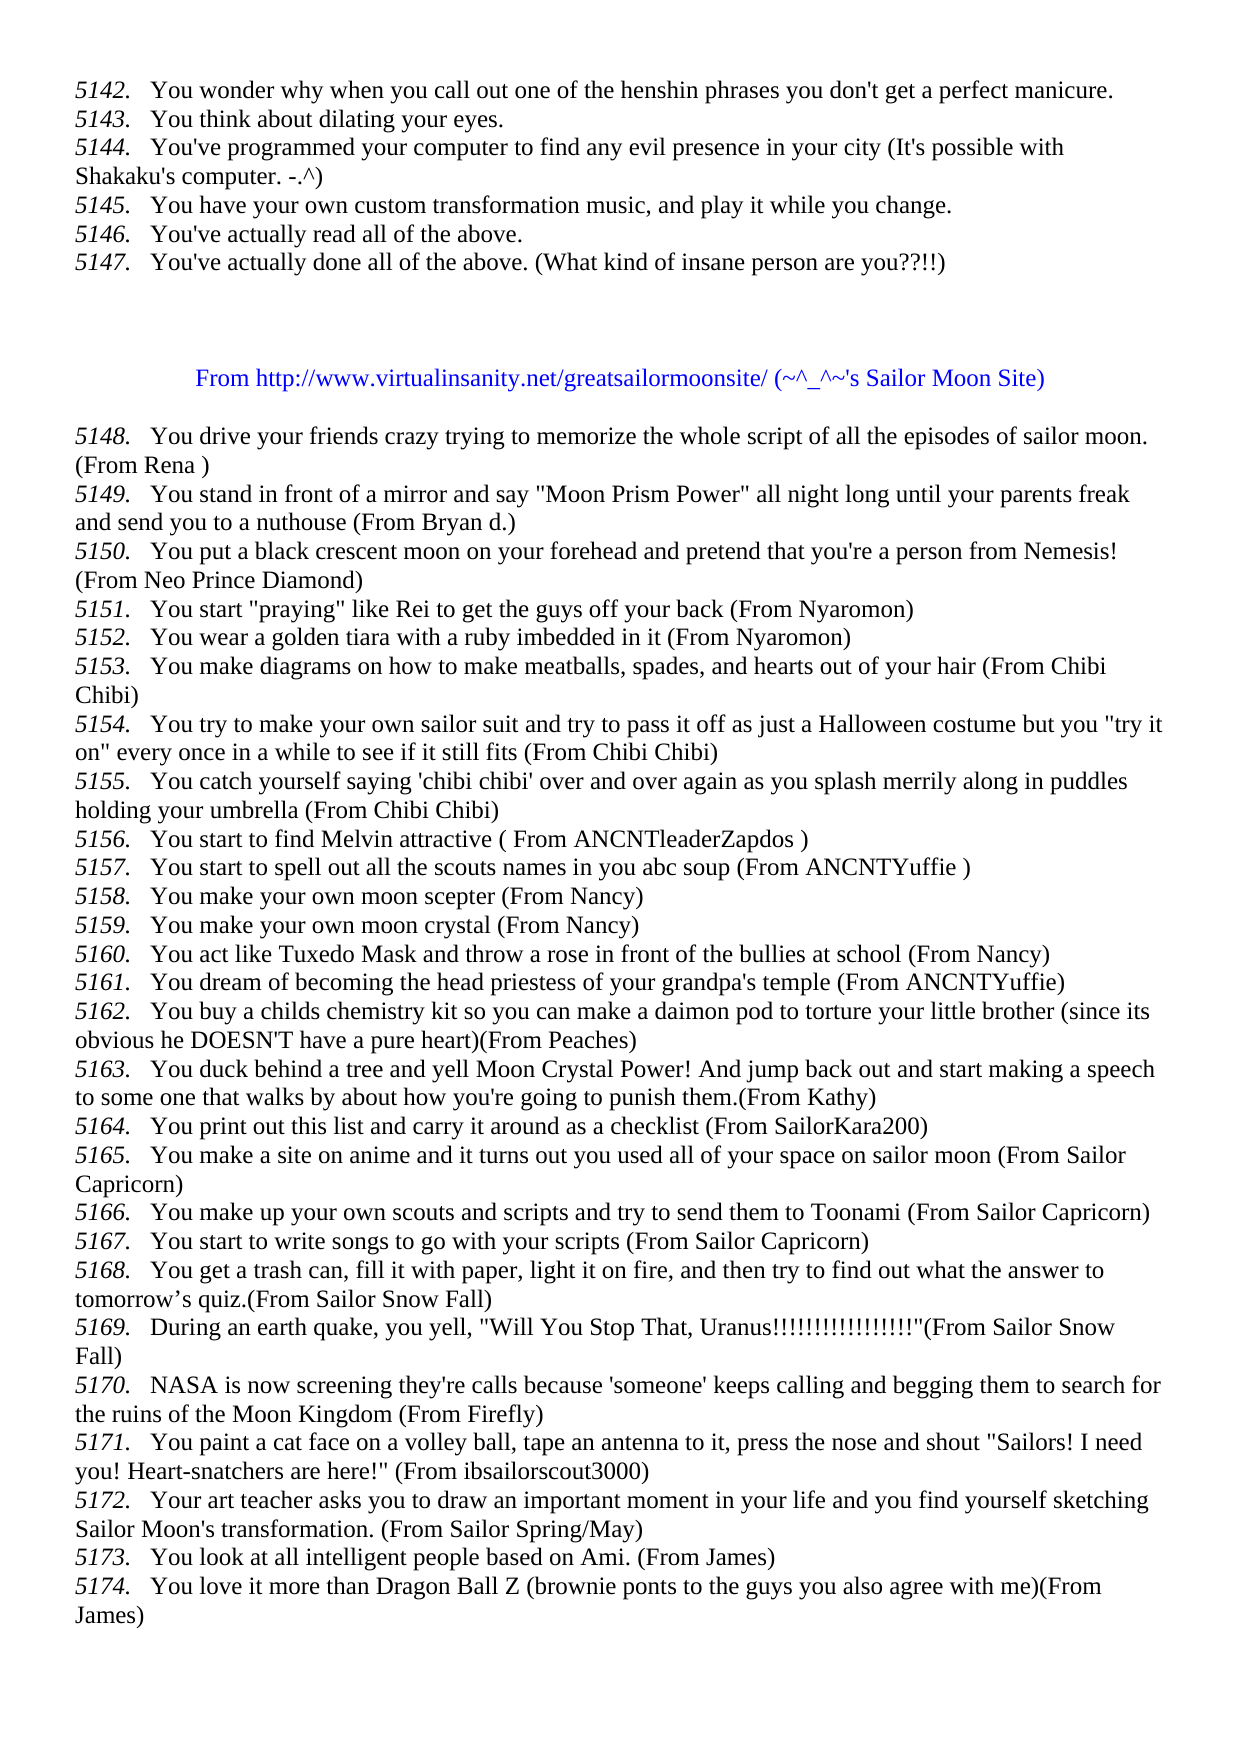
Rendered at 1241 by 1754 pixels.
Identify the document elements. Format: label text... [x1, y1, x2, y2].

list You make your own moon crystal (From Nancy) [75, 910, 1165, 939]
list You make a site on anime and it turns out you used all of your space on sailor moon (From Sailor Capricorn) [75, 1140, 1165, 1197]
list You act like Tuxedo Mask and throw a rose in front of the bullies at school (From Nancy) [75, 939, 1165, 967]
list You wear a golden tiara with a ruby imbedded in it (From Nyaromon) [75, 622, 1165, 651]
list You dream of becoming the head priestess of your grandpa's temple (From ANCNTYuffie) [75, 967, 1165, 996]
list You duck behind a tree and yell Moon Crystal Power! And jump back out and start making a speech to some one that walks by about how you're going to punish them.(From Kathy) [75, 1054, 1165, 1111]
list You've actually done all of the above. (What kind of insane person are you??!!) [75, 247, 1165, 276]
list You get a trash can, fill it with paper, light it on fire, and then try to find out what the answer to tomorrow’s quiz.(From Sailor Snow Fall) [75, 1255, 1165, 1312]
list You try to make your own sailor suit and try to pass it off as just a Halloween costume but you "try it on" every once in a while to see if it still fits (From Chibi Chibi) [75, 709, 1165, 766]
list You start to spell out all the scouts names in you abc soup (From ANCNTYuffie ) [75, 852, 1165, 881]
list You start to find Melvin attractive ( From ANCNTleaderZapdos ) [75, 824, 1165, 852]
list You start "praying" like Rei to get the guys off your back (From Nyaromon) [75, 594, 1165, 622]
list You have your own custom transformation music, and play it while you change. [75, 190, 1165, 219]
list You stand in front of a mirror and say "Moon Prism Power" all night long until your parents freak and send you to a nuthouse (From Bryan d.) [75, 479, 1165, 536]
list You start to write songs to go with your scripts (From Sailor Capricorn) [75, 1226, 1165, 1255]
list During an earth quake, you yell, "Will You Stop That, Uranus!!!!!!!!!!!!!!!!!"(From Sailor Snow Fall) [75, 1312, 1165, 1370]
list You think about dilating your eyes. [75, 104, 1165, 132]
list You wonder why when you call out one of the henshin phrases you don't get a perfect manicure. [75, 75, 1165, 104]
list You've programmed your computer to find any evil presence in your city (It's possible with Shakaku's computer. -.^) [75, 132, 1165, 190]
list You print out this list and carry it around as a checklist (From SailorKara200) [75, 1111, 1165, 1140]
list You make up your own scouts and scripts and try to send them to Toonami (From Sailor Capricorn) [75, 1197, 1165, 1226]
list You drive your friends crazy trying to memorize the whole script of all the episodes of sailor moon.(From Rena ) [75, 421, 1165, 479]
list You've actually read all of the above. [75, 219, 1165, 247]
list You catch yourself saying 'chibi chibi' over and over again as you splash merrily along in puddles holding your umbrella (From Chibi Chibi) [75, 766, 1165, 824]
list You love it more than Dragon Ball Z (brownie ponts to the guys you also agree with me)(From James) [75, 1571, 1165, 1629]
list You make diagrams on how to make meatballs, spades, and hearts out of your hair (From Chibi Chibi) [75, 651, 1165, 709]
list You look at all intelligent people based on Ami. (From James) [75, 1542, 1165, 1571]
list You paint a cat face on a volley ball, tape an antenna to it, press the nose and shout "Sailors! I need you! Heart-snatchers are here!" (From ibsailorscout3000) [75, 1427, 1165, 1485]
text From http://www.virtualinsanity.net/greatsailormoonsite/ (~^_^~'s Sailor Moon Site) [75, 363, 1165, 392]
list You put a black crescent moon on your forehead and pretend that you're a person from Nemesis! (From Neo Prince Diamond) [75, 536, 1165, 594]
list Your art teacher asks you to draw an important moment in your life and you find yourself sketching Sailor Moon's transformation. (From Sailor Spring/May) [75, 1485, 1165, 1542]
list You buy a childs chemistry kit so you can make a daimon pod to torture your little brother (since its obvious he DOESN'T have a pure heart)(From Peaches) [75, 996, 1165, 1054]
list NASA is now screening they're calls because 'someone' keeps calling and begging them to search for the ruins of the Moon Kingdom (From Firefly) [75, 1370, 1165, 1427]
list You make your own moon scepter (From Nancy) [75, 881, 1165, 910]
